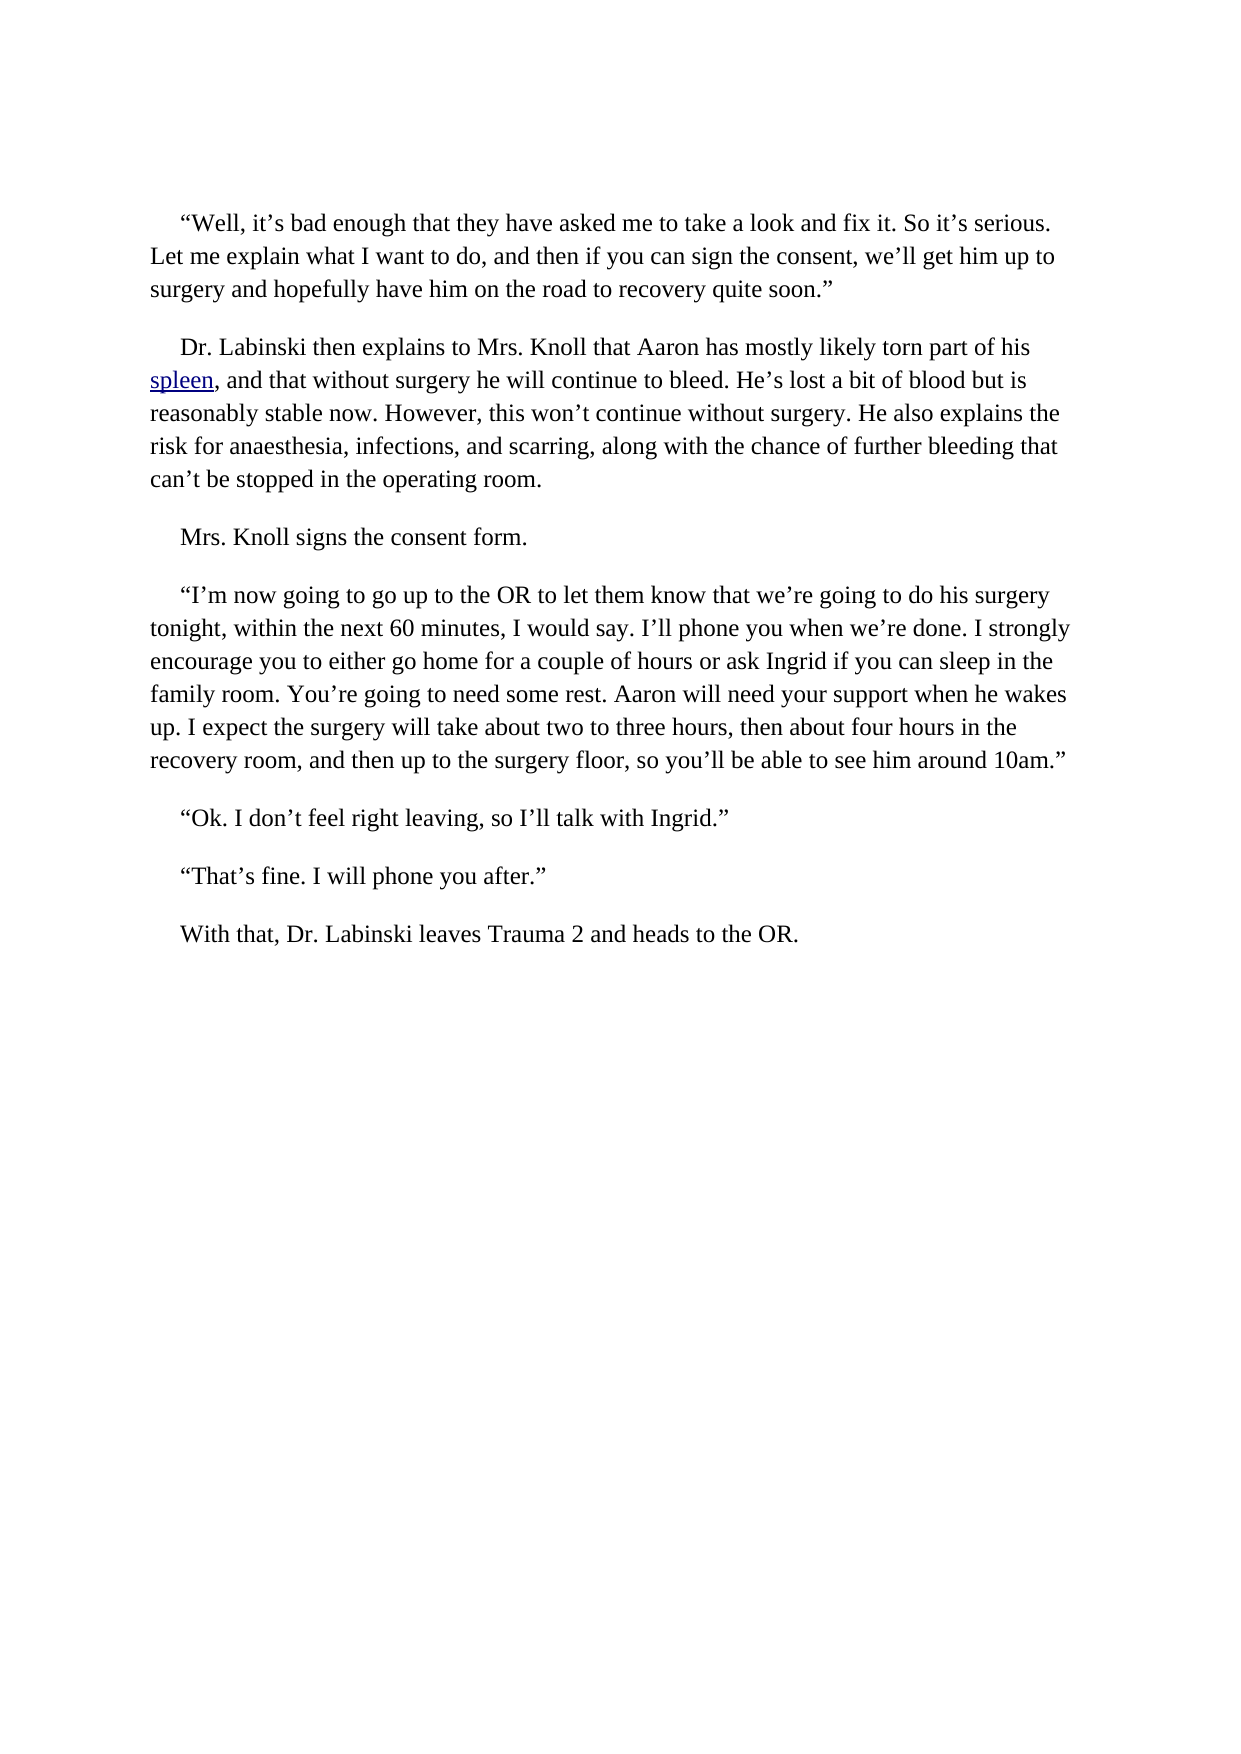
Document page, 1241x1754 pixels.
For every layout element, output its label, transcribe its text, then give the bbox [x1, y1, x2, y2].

text With that, Dr. Labinski leaves Trauma 2 and heads to the OR. [150, 919, 1090, 948]
text Mrs. Knoll signs the consent form. [150, 522, 1090, 551]
text “Well, it’s bad enough that they have asked me to take a look and fix it. So it’s serious. Let me explain what I want to do, and then if you can sign the consent, we’ll get him up to surgery and hopefully have him on the road to recovery quite soon.” [150, 208, 1090, 303]
text Dr. Labinski then explains to Mrs. Knoll that Aaron has mostly likely torn part of his spleen, and that without surgery he will continue to bleed. He’s lost a bit of blood but is reasonably stable now. However, this won’t continue without surgery. He also explains the risk for anaesthesia, infections, and scarring, along with the chance of further bleeding that can’t be stopped in the operating room. [150, 332, 1090, 493]
text “That’s fine. I will phone you after.” [150, 861, 1090, 890]
text “Ok. I don’t feel right leaving, so I’ll talk with Ingrid.” [150, 803, 1090, 832]
text “I’m now going to go up to the OR to let them know that we’re going to do his surgery tonight, within the next 60 minutes, I would say. I’ll phone you when we’re done. I strongly encourage you to either go home for a couple of hours or ask Ingrid if you can sleep in the family room. You’re going to need some rest. Aaron will need your support when he wakes up. I expect the surgery will take about two to three hours, then about four hours in the recovery room, and then up to the surgery floor, so you’ll be able to see him around 10am.” [150, 580, 1090, 774]
